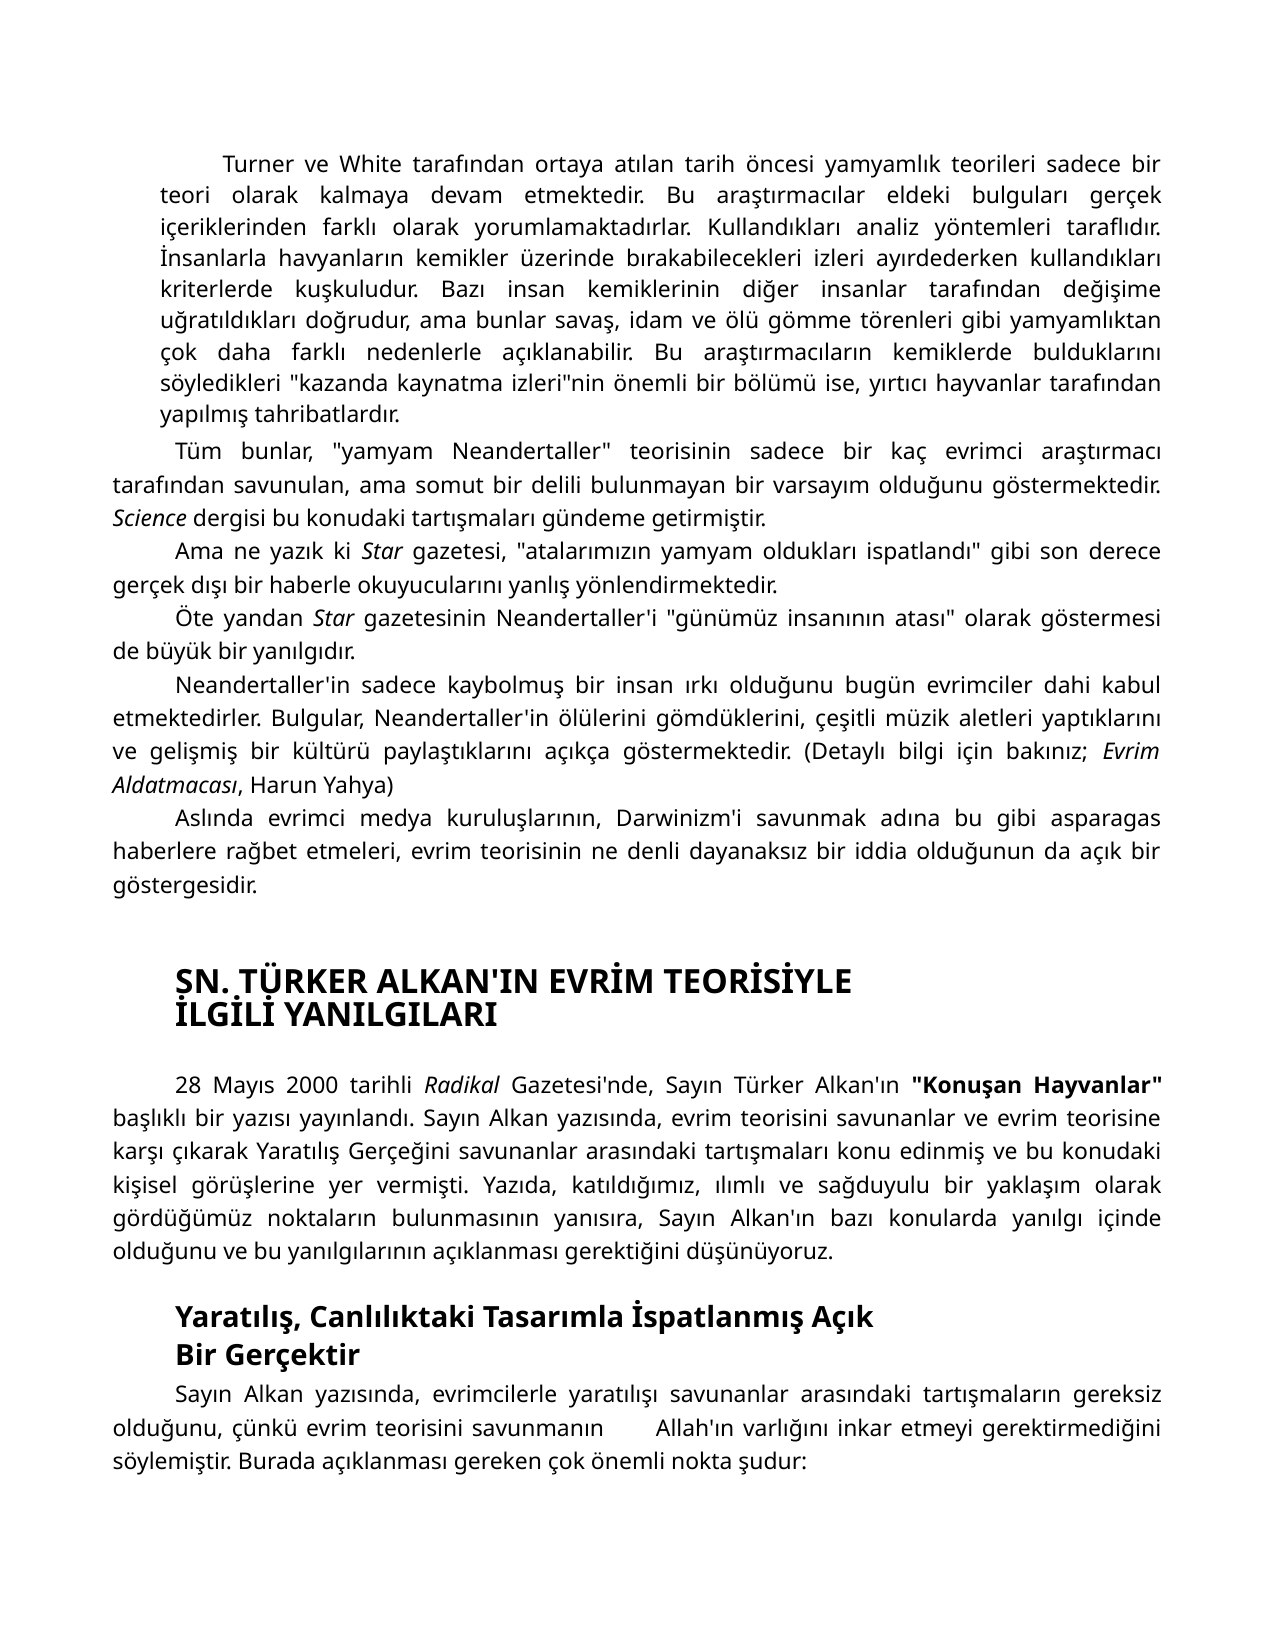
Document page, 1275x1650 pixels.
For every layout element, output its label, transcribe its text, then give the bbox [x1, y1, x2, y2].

text Sayın Alkan yazısında, evrimcilerle yaratılışı savunanlar arasındaki tartışmaların gereksiz olduğunu, çünkü evrim teorisini savunmanın Allah'ın varlığını inkar etmeyi gerektirmediğini söylemiştir. Burada açıklanması gereken çok önemli nokta şudur: [112, 1376, 1162, 1476]
text Tüm bunlar, "yamyam Neandertaller" teorisinin sadece bir kaç evrimci araştırmacı tarafından savunulan, ama somut bir delili bulunmayan bir varsayım olduğunu göstermektedir. Science dergisi bu konudaki tartışmaları gündeme getirmiştir. [112, 433, 1162, 533]
text 28 Mayıs 2000 tarihli Radikal Gazetesi'nde, Sayın Türker Alkan'ın "Konuşan Hayvanlar" başlıklı bir yazısı yayınlandı. Sayın Alkan yazısında, evrim teorisini savunanlar ve evrim teorisine karşı çıkarak Yaratılış Gerçeğini savunanlar arasındaki tartışmaları konu edinmiş ve bu konudaki kişisel görüşlerine yer vermişti. Yazıda, katıldığımız, ılımlı ve sağduyulu bir yaklaşım olarak gördüğümüz noktaların bulunmasının yanısıra, Sayın Alkan'ın bazı konularda yanılgı içinde olduğunu ve bu yanılgılarının açıklanması gerektiğini düşünüyoruz. [112, 1066, 1162, 1266]
text Aslında evrimci medya kuruluşlarının, Darwinizm'i savunmak adına bu gibi asparagas haberlere rağbet etmeleri, evrim teorisinin ne denli dayanaksız bir iddia olduğunun da açık bir göstergesidir. [112, 800, 1162, 900]
text Öte yandan Star gazetesinin Neandertaller'i "günümüz insanının atası" olarak göstermesi de büyük bir yanılgıdır. [112, 600, 1162, 666]
subtitle SN. TÜRKER ALKAN'IN EVRİM TEORİSİYLE [112, 966, 1162, 1000]
subtitle İLGİLİ YANILGILARI [112, 1000, 1162, 1033]
text Neandertaller'in sadece kaybolmuş bir insan ırkı olduğunu bugün evrimciler dahi kabul etmektedirler. Bulgular, Neandertaller'in ölülerini gömdüklerini, çeşitli müzik aletleri yaptıklarını ve gelişmiş bir kültürü paylaştıklarını açıkça göstermektedir. (Detaylı bilgi için bakınız; Evrim Aldatmacası, Harun Yahya) [112, 666, 1162, 800]
text Ama ne yazık ki Star gazetesi, "atalarımızın yamyam oldukları ispatlandı" gibi son derece gerçek dışı bir haberle okuyucularını yanlış yönlendirmektedir. [112, 533, 1162, 600]
subtitle Bir Gerçektir [112, 1342, 1162, 1371]
text Turner ve White tarafından ortaya atılan tarih öncesi yamyamlık teorileri sadece bir teori olarak kalmaya devam etmektedir. Bu araştırmacılar eldeki bulguları gerçek içeriklerinden farklı olarak yorumlamaktadırlar. Kullandıkları analiz yöntemleri taraflıdır. İnsanlarla havyanların kemikler üzerinde bırakabilecekleri izleri ayırdederken kullandıkları kriterlerde kuşkuludur. Bazı insan kemiklerinin diğer insanlar tarafından değişime uğratıldıkları doğrudur, ama bunlar savaş, idam ve ölü gömme törenleri gibi yamyamlıktan çok daha farklı nedenlerle açıklanabilir. Bu araştırmacıların kemiklerde bulduklarını söyledikleri "kazanda kaynatma izleri"nin önemli bir bölümü ise, yırtıcı hayvanlar tarafından yapılmış tahribatlardır. [160, 148, 1162, 429]
subtitle Yaratılış, Canlılıktaki Tasarımla İspatlanmış Açık [112, 1304, 1162, 1333]
